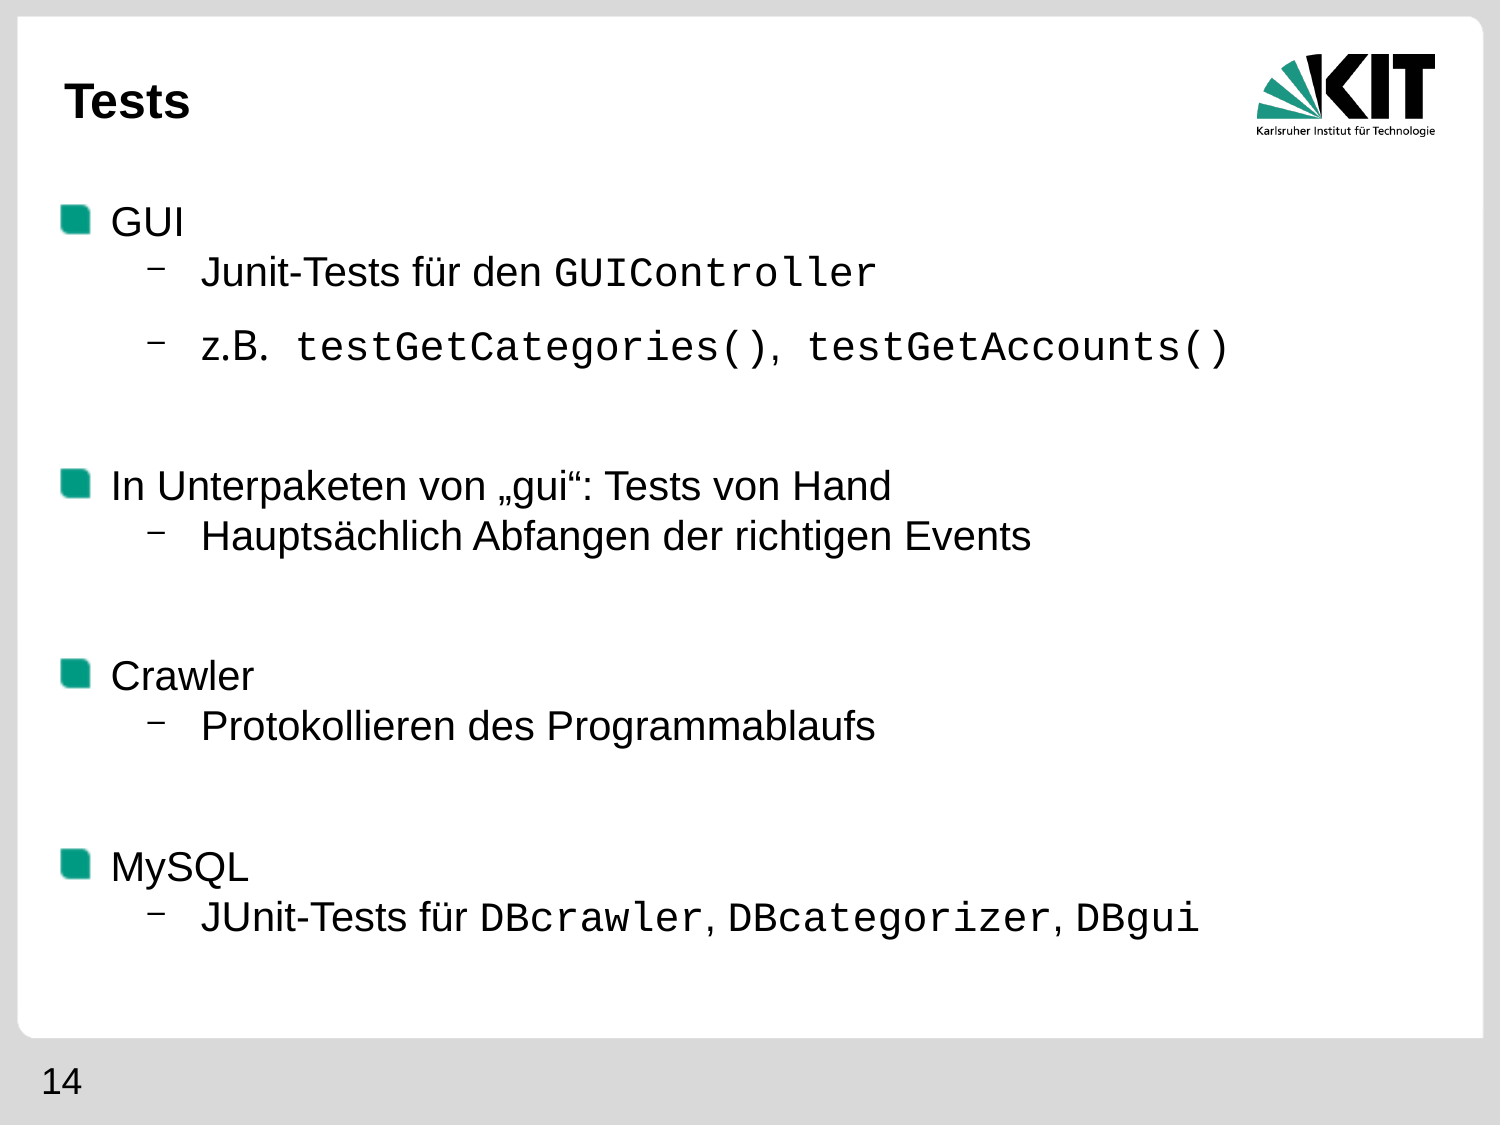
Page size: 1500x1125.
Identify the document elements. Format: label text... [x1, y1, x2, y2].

list GUI Junit-Tests für den GUIController z.B. testGetCategories(), testGetAccounts() In Unterpaketen von „gui“: Tests von Hand Hauptsächlich Abfangen der richtigen Events Crawler Protokollieren des Programmablaufs MySQL JUnit-Tests für DBcrawler, DBcategorizer, DBgui [59, 194, 1430, 998]
title Tests [64, 54, 1198, 147]
picture [0, 0, 1500, 1125]
